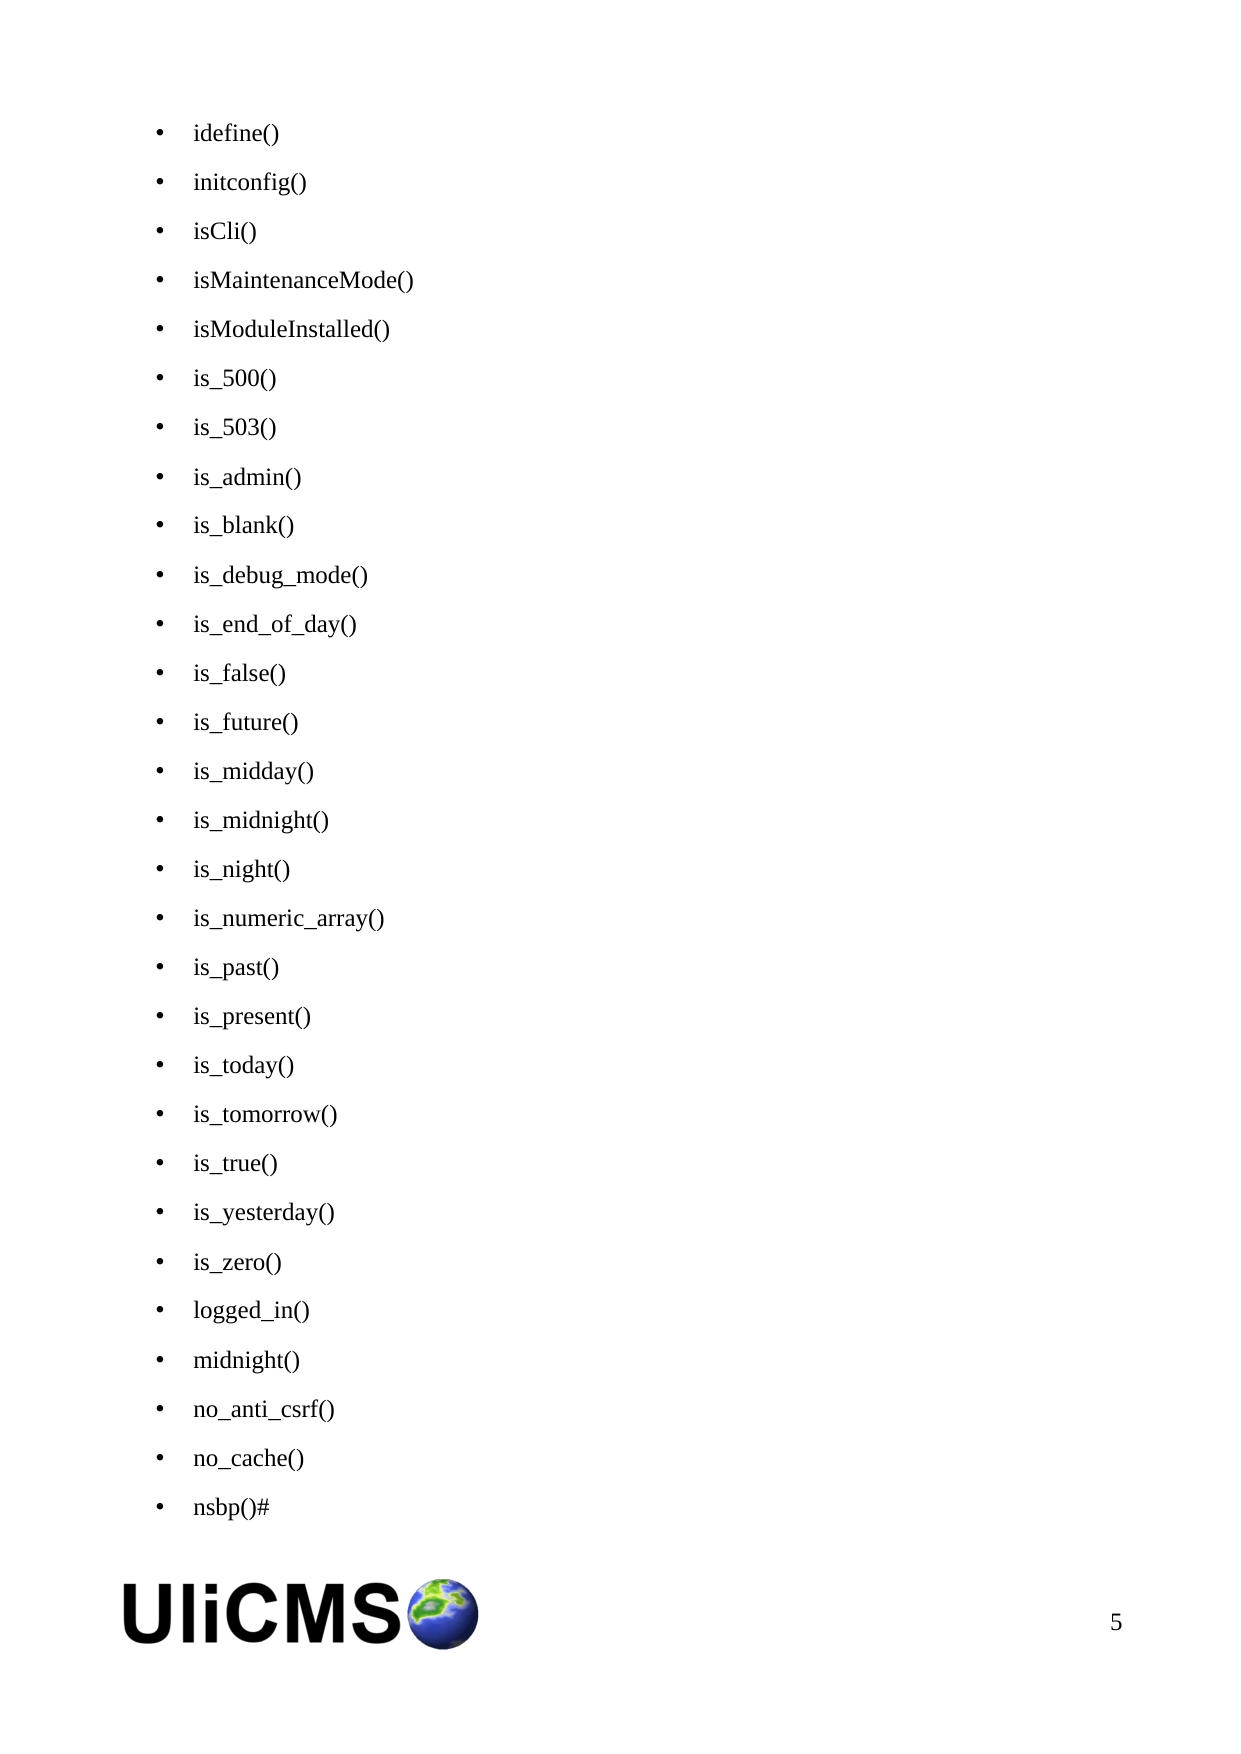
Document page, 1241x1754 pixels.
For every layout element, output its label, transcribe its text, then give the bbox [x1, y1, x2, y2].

list is_numeric_array() [156, 903, 1122, 932]
list no_cache() [156, 1443, 1122, 1472]
list no_anti_csrf() [156, 1394, 1122, 1422]
list is_future() [156, 707, 1122, 736]
list idefine() [156, 118, 1122, 147]
list is_zero() [156, 1247, 1122, 1275]
list isMaintenanceMode() [156, 265, 1122, 294]
list is_end_of_day() [156, 609, 1122, 637]
list is_midday() [156, 756, 1122, 785]
list isCli() [156, 216, 1122, 245]
list is_503() [156, 412, 1122, 441]
picture [118, 1578, 479, 1652]
list is_midnight() [156, 805, 1122, 834]
list is_blank() [156, 511, 1122, 539]
list is_night() [156, 854, 1122, 883]
list is_yesterday() [156, 1197, 1122, 1226]
list is_debug_mode() [156, 560, 1122, 588]
list is_present() [156, 1001, 1122, 1030]
list logged_in() [156, 1296, 1122, 1324]
list is_false() [156, 658, 1122, 687]
list nsbp()# [156, 1492, 1122, 1521]
list is_admin() [156, 462, 1122, 490]
list is_tomorrow() [156, 1099, 1122, 1128]
list initconfig() [156, 167, 1122, 196]
list isModuleInstalled() [156, 314, 1122, 343]
list midnight() [156, 1345, 1122, 1373]
list is_past() [156, 952, 1122, 981]
list is_today() [156, 1050, 1122, 1079]
list is_500() [156, 363, 1122, 392]
list is_true() [156, 1148, 1122, 1177]
